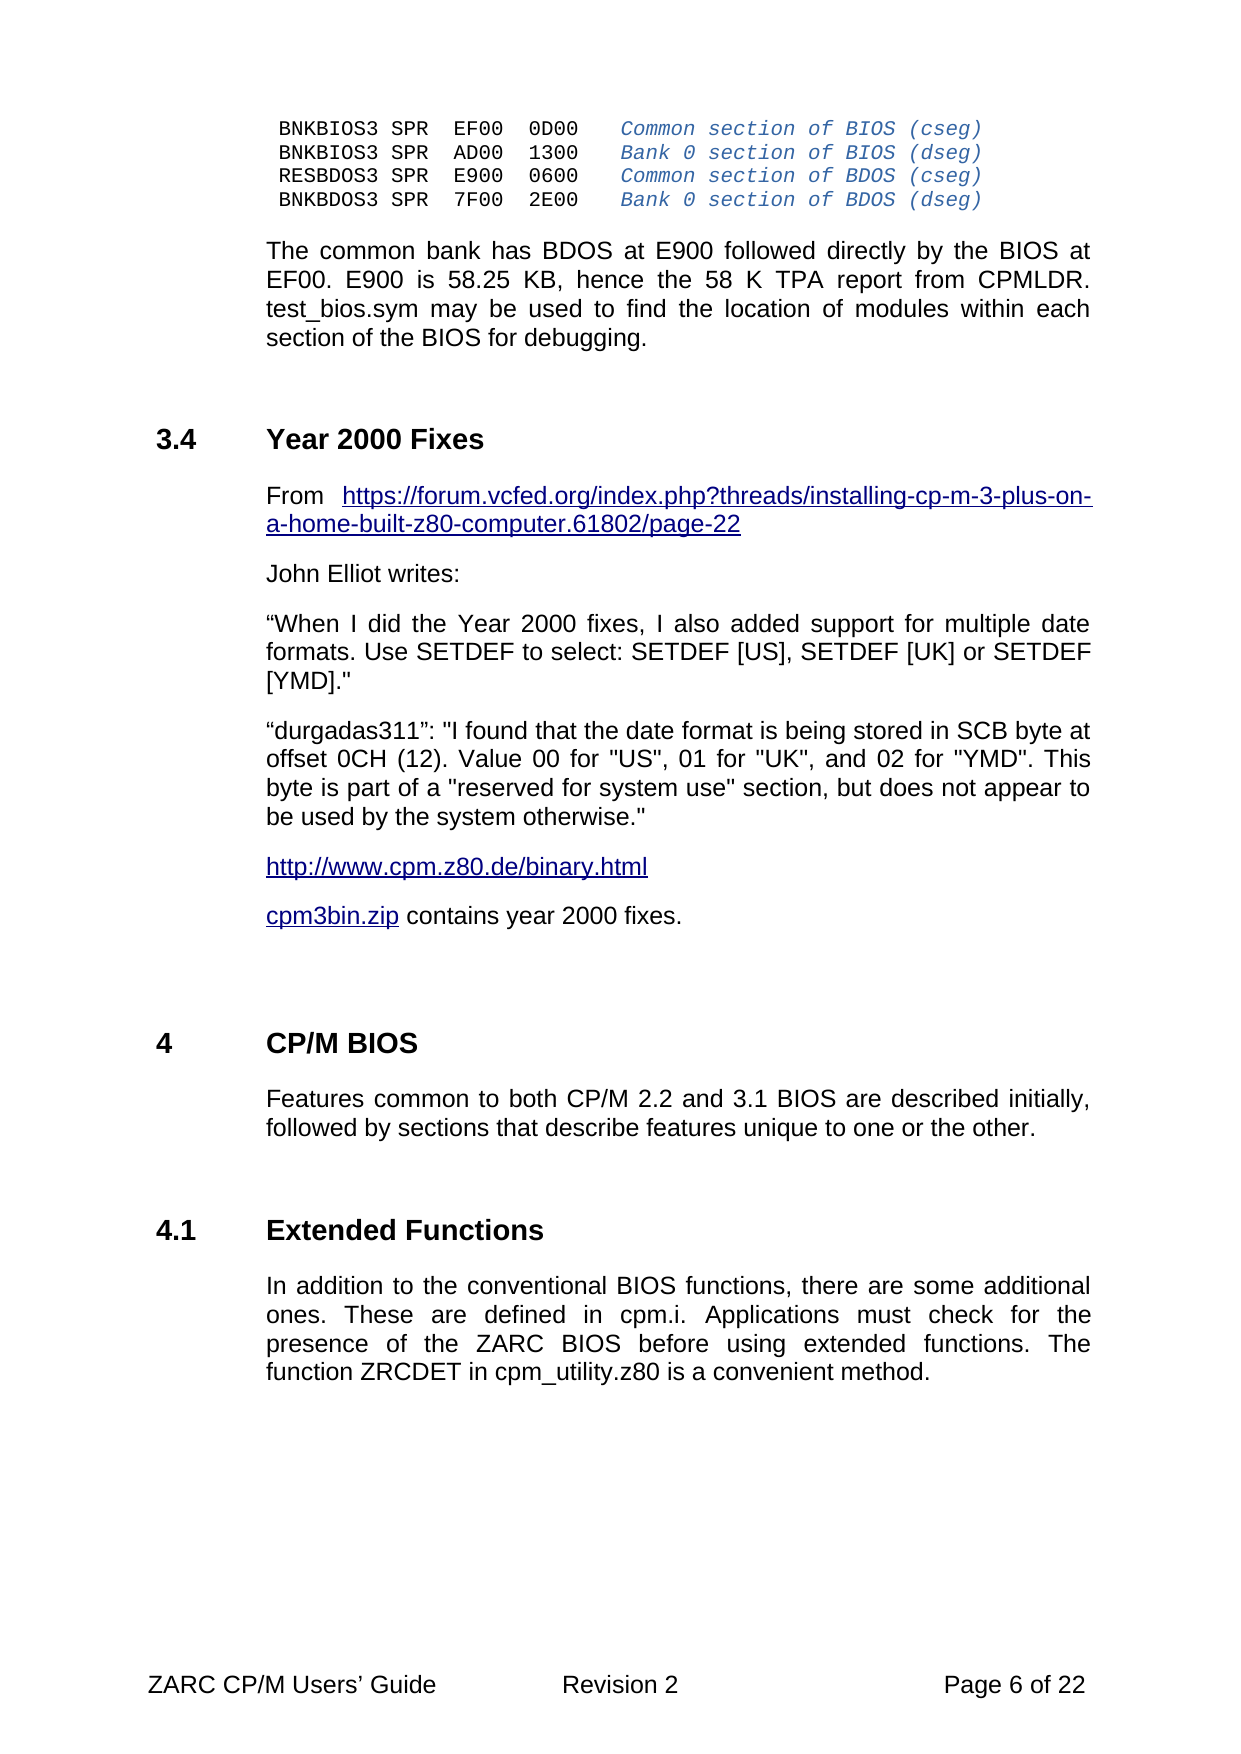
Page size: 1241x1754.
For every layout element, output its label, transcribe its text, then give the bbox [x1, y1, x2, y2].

text John Elliot writes: [266, 559, 1092, 588]
text BNKBIOS3 SPR EF00 0D00 Common section of BIOS (cseg) [266, 118, 1092, 142]
text BNKBIOS3 SPR AD00 1300 Bank 0 section of BIOS (dseg) [266, 142, 1092, 165]
text In addition to the conventional BIOS functions, there are some additional ones. These are defined in cpm.i. Applications must check for the presence of the ZARC BIOS before using extended functions. The function ZRCDET in cpm_utility.z80 is a convenient method. [266, 1271, 1092, 1386]
subtitle CP/M BIOS [148, 1026, 1092, 1059]
text From https://forum.vcfed.org/index.php?threads/installing-cp-m-3-plus-on-a-home-built-z80-computer.61802/page-22 [266, 481, 1092, 538]
subtitle Year 2000 Fixes [148, 422, 1092, 456]
text RESBDOS3 SPR E900 0600 Common section of BDOS (cseg) [266, 165, 1092, 189]
subtitle Extended Functions [148, 1213, 1092, 1246]
text Features common to both CP/M 2.2 and 3.1 BIOS are described initially, followed by sections that describe features unique to one or the other. [266, 1084, 1092, 1142]
text “durgadas311”: "I found that the date format is being stored in SCB byte at offset 0CH (12). Value 00 for "US", 01 for "UK", and 02 for "YMD". This byte is part of a "reserved for system use" section, but does not appear to be used by the system otherwise." [266, 716, 1092, 831]
text cpm3bin.zip contains year 2000 fixes. [266, 901, 1092, 930]
text BNKBDOS3 SPR 7F00 2E00 Bank 0 section of BDOS (dseg) [266, 189, 1092, 213]
text “When I did the Year 2000 fixes, I also added support for multiple date formats. Use SETDEF to select: SETDEF [US], SETDEF [UK] or SETDEF [YMD]." [266, 609, 1092, 695]
text http://www.cpm.z80.de/binary.html [266, 852, 1092, 880]
text The common bank has BDOS at E900 followed directly by the BIOS at EF00. E900 is 58.25 KB, hence the 58 K TPA report from CPMLDR. test_bios.sym may be used to find the location of modules within each section of the BIOS for debugging. [266, 236, 1092, 351]
